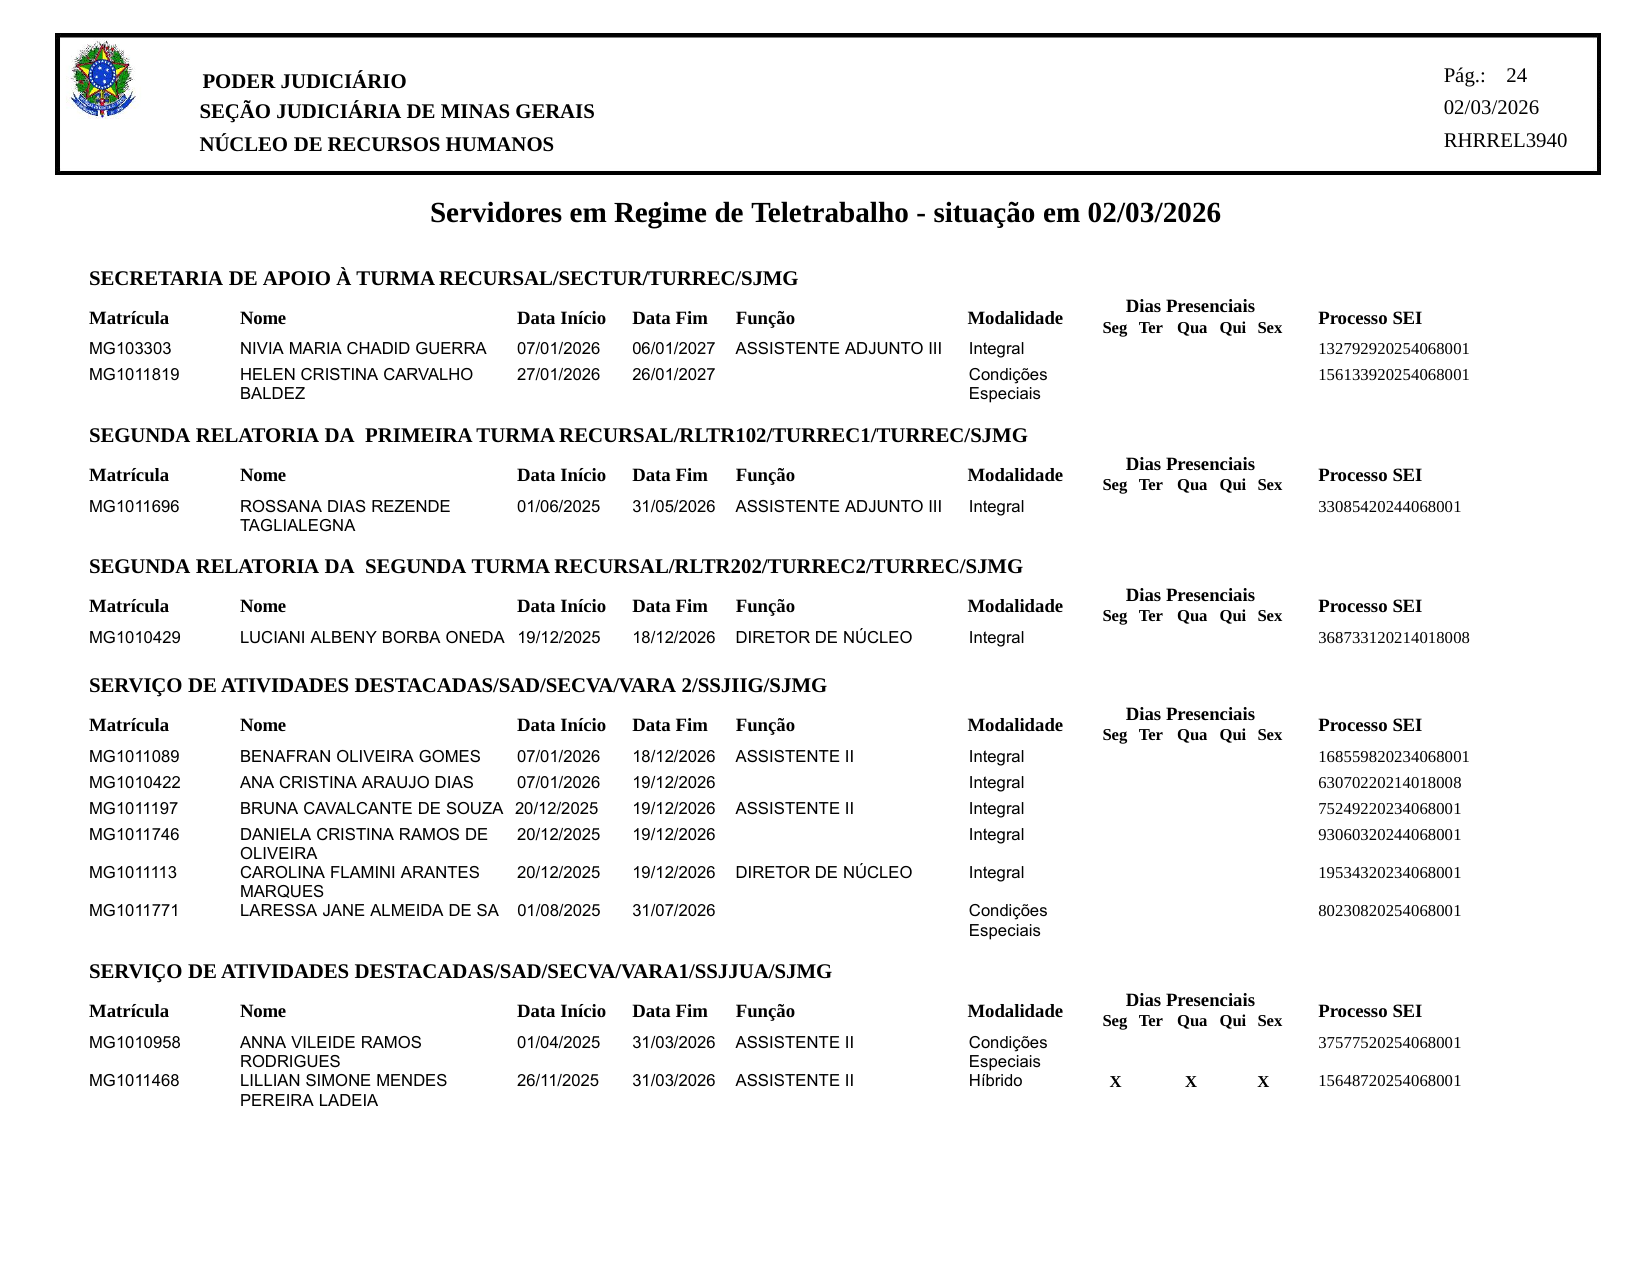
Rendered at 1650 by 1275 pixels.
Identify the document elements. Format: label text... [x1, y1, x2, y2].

text Data Início [517, 715, 619, 736]
text MG1010422 [89, 773, 206, 792]
text 26/01/2027 [632, 366, 968, 384]
text Qua [1177, 726, 1214, 744]
text 93060320244068001 [1318, 825, 1494, 844]
text 18/12/2026 ASSISTENTE II [632, 747, 879, 766]
text MG1010429 [89, 629, 206, 647]
text 0 [1443, 96, 1479, 119]
text Processo SEI [1318, 465, 1438, 485]
text 19534320234068001 [1318, 864, 1486, 882]
text 19/12/2026 DIRETOR DE NÚCLEO [632, 863, 938, 882]
text OLIVEIRA [240, 844, 513, 863]
text Dias Presenciais [1126, 990, 1274, 1010]
text BALDEZ [240, 385, 500, 404]
text Data Fim [632, 715, 719, 736]
text MARQUES [240, 883, 625, 901]
text X [1257, 1072, 1275, 1091]
text Seg Ter [1102, 726, 1174, 744]
text MG1011113 [89, 863, 206, 882]
text 80230820254068001 [1318, 902, 1486, 921]
text 19/12/2026 [632, 825, 879, 844]
text Nome [240, 307, 294, 328]
text Modalidade [967, 596, 1078, 617]
text Data Fim [632, 307, 719, 328]
text Qua [1177, 318, 1214, 337]
text 07/01/2026 [517, 747, 625, 766]
text MG1011089 [89, 747, 206, 766]
text Servidores em Regime de Teletrabalho - situação em 02/03/2026 [430, 196, 1247, 229]
text Integral [969, 747, 1049, 766]
text Processo SEI [1318, 307, 1438, 328]
text Pág.: 24 [1443, 64, 1592, 87]
text Modalidade [967, 715, 1078, 736]
text Qua [1177, 607, 1214, 625]
text TAGLIALEGNA [240, 517, 475, 535]
text 132792920254068001 [1318, 340, 1494, 359]
text LARESSA JANE ALMEIDA DE SA 01/08/2025 [240, 902, 625, 921]
text Matrícula [89, 715, 181, 736]
text Seg Ter [1102, 318, 1174, 337]
text Função [736, 715, 804, 736]
text MG1011696 [89, 497, 206, 516]
text MG1011819 [89, 366, 206, 384]
text Qui Sex [1219, 607, 1291, 625]
text MG1011771 [89, 902, 206, 921]
text Especiais [969, 1052, 1072, 1071]
text 31/03/2026 ASSISTENTE II [632, 1072, 879, 1090]
text Seg Ter [1102, 1012, 1174, 1030]
text 63070220214018008 [1318, 773, 1494, 792]
text Data Fim [632, 596, 719, 617]
text Nome [240, 1001, 294, 1021]
text LUCIANI ALBENY BORBA ONEDA 19/12/2025 [240, 629, 625, 647]
text 31/05/2026 ASSISTENTE ADJUNTO III [632, 497, 968, 516]
text Especiais [969, 921, 1072, 940]
text Nome [240, 715, 294, 736]
text 37577520254068001 [1318, 1034, 1486, 1052]
text Qui Sex [1219, 726, 1291, 744]
text LILLIAN SIMONE MENDES [240, 1072, 472, 1090]
text 75249220234068001 [1318, 799, 1494, 818]
text MG103303 [89, 340, 196, 359]
text CAROLINA FLAMINI ARANTES [240, 863, 517, 882]
text Processo SEI [1318, 715, 1438, 736]
text 2/03/2026 [1479, 96, 1592, 119]
text Nome [240, 465, 294, 485]
text Condições [969, 366, 1072, 384]
text Integral [969, 340, 1049, 359]
text SECRETARIA DE APOIO À TURMA RECURSAL/SECTUR/TURREC/SJMG [89, 267, 828, 289]
text Integral [969, 825, 1049, 844]
text Data Fim [632, 465, 719, 485]
text 20/12/2025 [517, 825, 625, 844]
text NÚCLEO DE RECURSOS HUMANOS [199, 133, 580, 156]
text Função [736, 465, 804, 485]
text 01/06/2025 [517, 497, 625, 516]
text Processo SEI [1318, 1001, 1438, 1022]
text MG1011197 [89, 799, 206, 818]
text 01/04/2025 [517, 1033, 625, 1052]
text SEÇÃO JUDICIÁRIA DE MINAS GERAIS [199, 100, 619, 123]
text X [1109, 1072, 1128, 1091]
text MG1011468 [89, 1072, 206, 1090]
text 31/07/2026 [632, 902, 938, 921]
text Função [736, 596, 804, 617]
text Integral [969, 863, 1049, 882]
text Dias Presenciais [1126, 296, 1274, 317]
text 15648720254068001 [1318, 1072, 1486, 1091]
text BENAFRAN OLIVEIRA GOMES [240, 747, 505, 766]
text X [1185, 1072, 1203, 1091]
text Qui Sex [1219, 318, 1291, 337]
text Matrícula [89, 465, 181, 485]
text Processo SEI [1318, 596, 1438, 617]
text ANNA VILEIDE RAMOS [240, 1033, 472, 1052]
text MG1011746 [89, 825, 206, 844]
text Híbrido [969, 1072, 1072, 1090]
text 20/12/2025 [517, 863, 625, 882]
text SEGUNDA RELATORIA DA SEGUNDA TURMA RECURSAL/RLTR202/TURREC2/TURREC/SJMG [89, 555, 1052, 578]
text Modalidade [967, 307, 1078, 328]
text Função [736, 307, 804, 328]
text Matrícula [89, 307, 181, 328]
text 07/01/2026 [517, 773, 625, 792]
picture [56, 34, 1600, 174]
text Dias Presenciais [1126, 585, 1274, 606]
text Condições [969, 1033, 1072, 1052]
text Integral [969, 629, 1049, 647]
text Data Fim [632, 1001, 719, 1021]
text Função [736, 1001, 804, 1021]
text Qua [1177, 1012, 1214, 1030]
text Matrícula [89, 596, 181, 617]
text HELEN CRISTINA CARVALHO [240, 366, 500, 384]
text 31/03/2026 ASSISTENTE II [632, 1033, 879, 1052]
text SERVIÇO DE ATIVIDADES DESTACADAS/SAD/SECVA/VARA 2/SSJIIG/SJMG [89, 674, 863, 697]
text 06/01/2027 ASSISTENTE ADJUNTO III [632, 340, 968, 359]
text SEGUNDA RELATORIA DA PRIMEIRA TURMA RECURSAL/RLTR102/TURREC1/TURREC/SJMG [89, 424, 1058, 447]
text Condições [969, 902, 1072, 921]
text Qui Sex [1219, 476, 1291, 494]
text SERVIÇO DE ATIVIDADES DESTACADAS/SAD/SECVA/VARA1/SSJJUA/SJMG [89, 960, 867, 983]
text RHRREL3940 [1443, 129, 1592, 153]
text 33085420244068001 [1318, 498, 1486, 516]
text Qui Sex [1219, 1012, 1291, 1030]
text 18/12/2026 DIRETOR DE NÚCLEO [632, 629, 938, 647]
text 26/11/2025 [517, 1072, 625, 1090]
text Modalidade [967, 1001, 1078, 1021]
text ROSSANA DIAS REZENDE [240, 497, 475, 516]
text Data Início [517, 307, 619, 328]
text Data Início [517, 1001, 619, 1021]
text Data Início [517, 596, 619, 617]
text NIVIA MARIA CHADID GUERRA [240, 340, 511, 359]
text Modalidade [967, 465, 1078, 485]
text Qua [1177, 476, 1214, 494]
text MG1010958 [89, 1033, 206, 1052]
text Data Início [517, 465, 619, 485]
text Seg Ter [1102, 607, 1174, 625]
text Especiais [969, 385, 1072, 404]
text DANIELA CRISTINA RAMOS DE [240, 825, 513, 844]
text 156133920254068001 [1318, 366, 1494, 384]
text Dias Presenciais [1126, 704, 1274, 724]
text Integral [969, 497, 1049, 516]
text 27/01/2026 [517, 366, 625, 384]
text Integral [969, 773, 1049, 792]
text 19/12/2026 [632, 773, 879, 792]
text Seg Ter [1102, 476, 1174, 494]
text PODER JUDICIÁRIO [202, 70, 431, 93]
text Nome [240, 596, 294, 617]
text ANA CRISTINA ARAUJO DIAS [240, 773, 505, 792]
text Matrícula [89, 1001, 181, 1021]
text Dias Presenciais [1126, 454, 1274, 474]
text 19/12/2026 ASSISTENTE II [632, 799, 879, 818]
text RODRIGUES [240, 1052, 472, 1071]
text 07/01/2026 [517, 340, 625, 359]
text Integral [969, 799, 1049, 818]
text 168559820234068001 [1318, 748, 1494, 766]
text 368733120214018008 [1318, 629, 1494, 647]
text BRUNA CAVALCANTE DE SOUZA 20/12/2025 [240, 799, 625, 818]
text PEREIRA LADEIA [240, 1091, 472, 1110]
